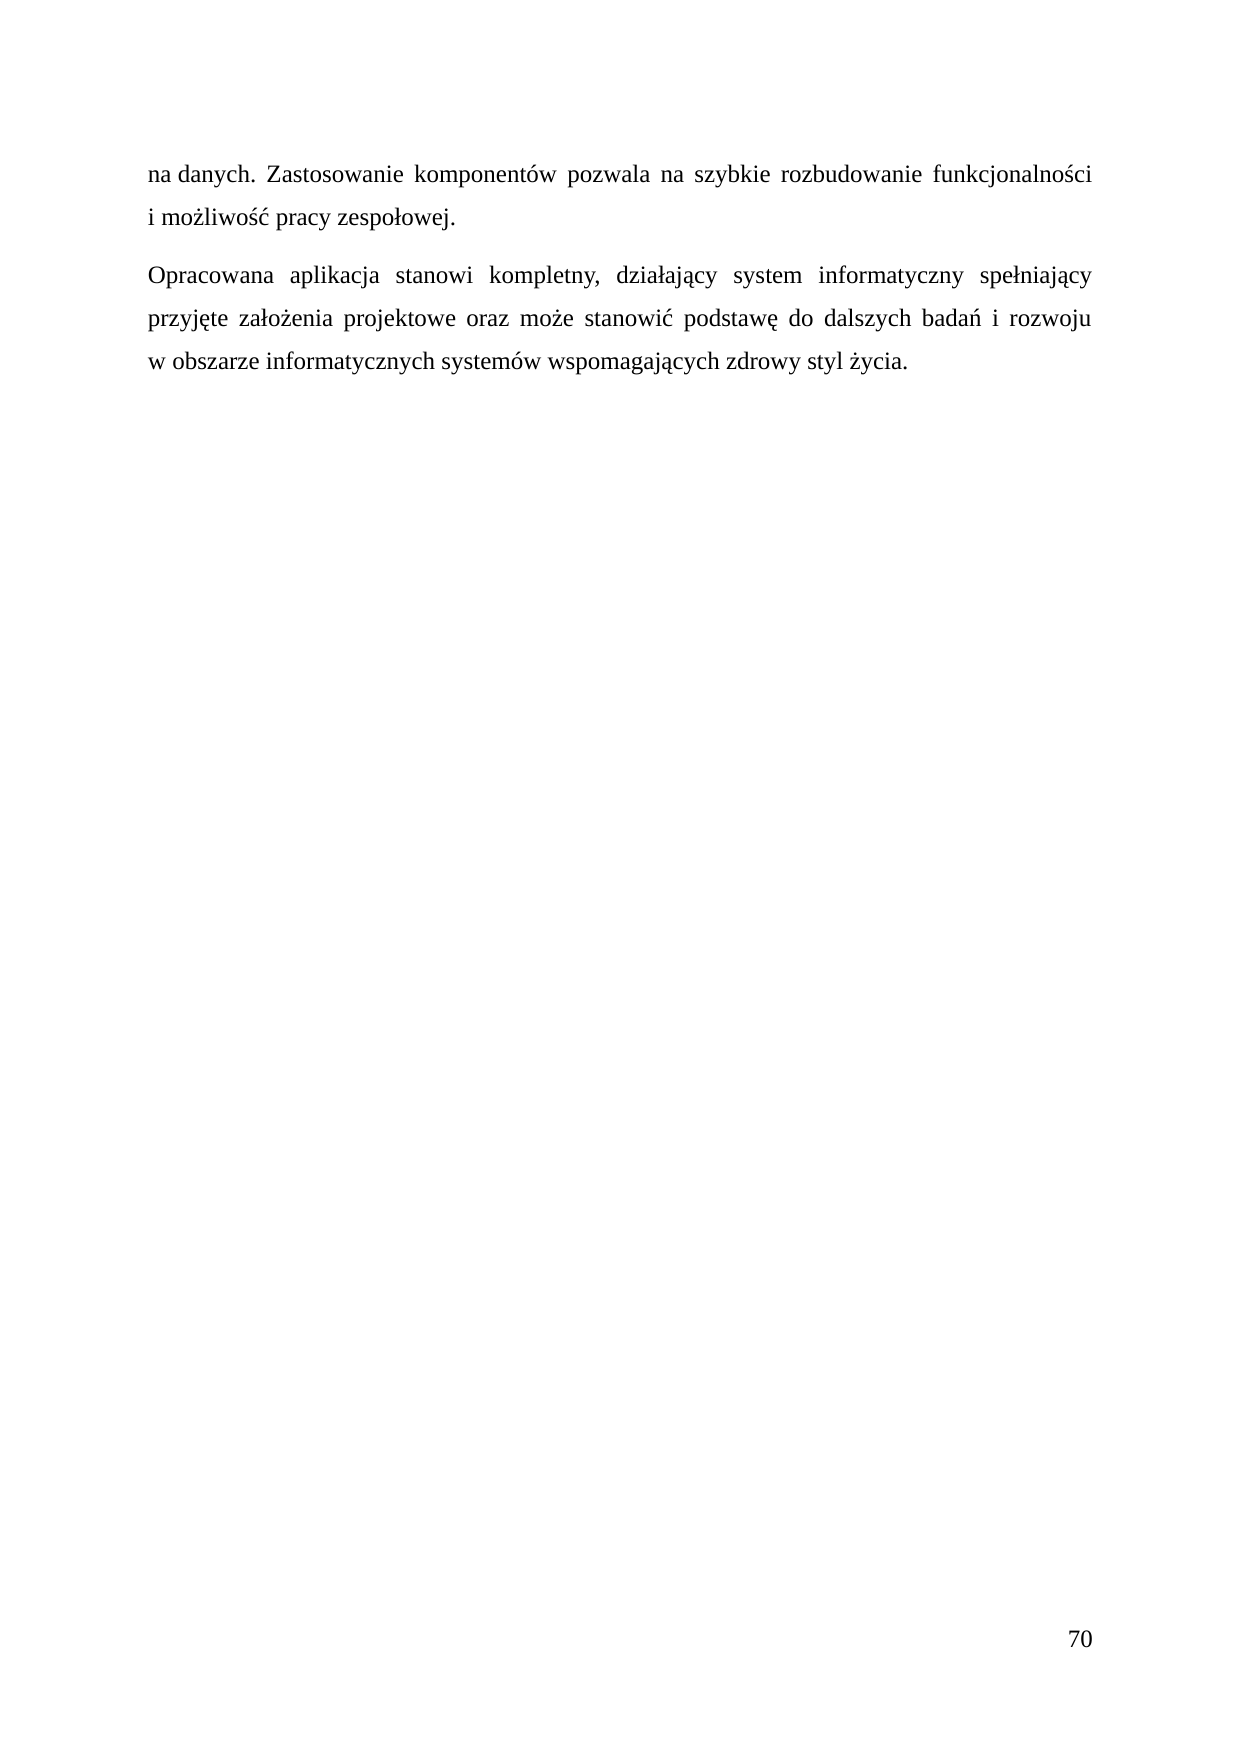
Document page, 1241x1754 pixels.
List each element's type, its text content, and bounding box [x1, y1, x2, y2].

text Opracowana aplikacja stanowi kompletny, działający system informatyczny spełniający przyjęte założenia projektowe oraz może stanowić podstawę do dalszych badań i rozwoju w obszarze informatycznych systemów wspomagających zdrowy styl życia. [148, 260, 1092, 375]
text na danych. Zastosowanie komponentów pozwala na szybkie rozbudowanie funkcjonalności i możliwość pracy zespołowej. [148, 159, 1092, 231]
